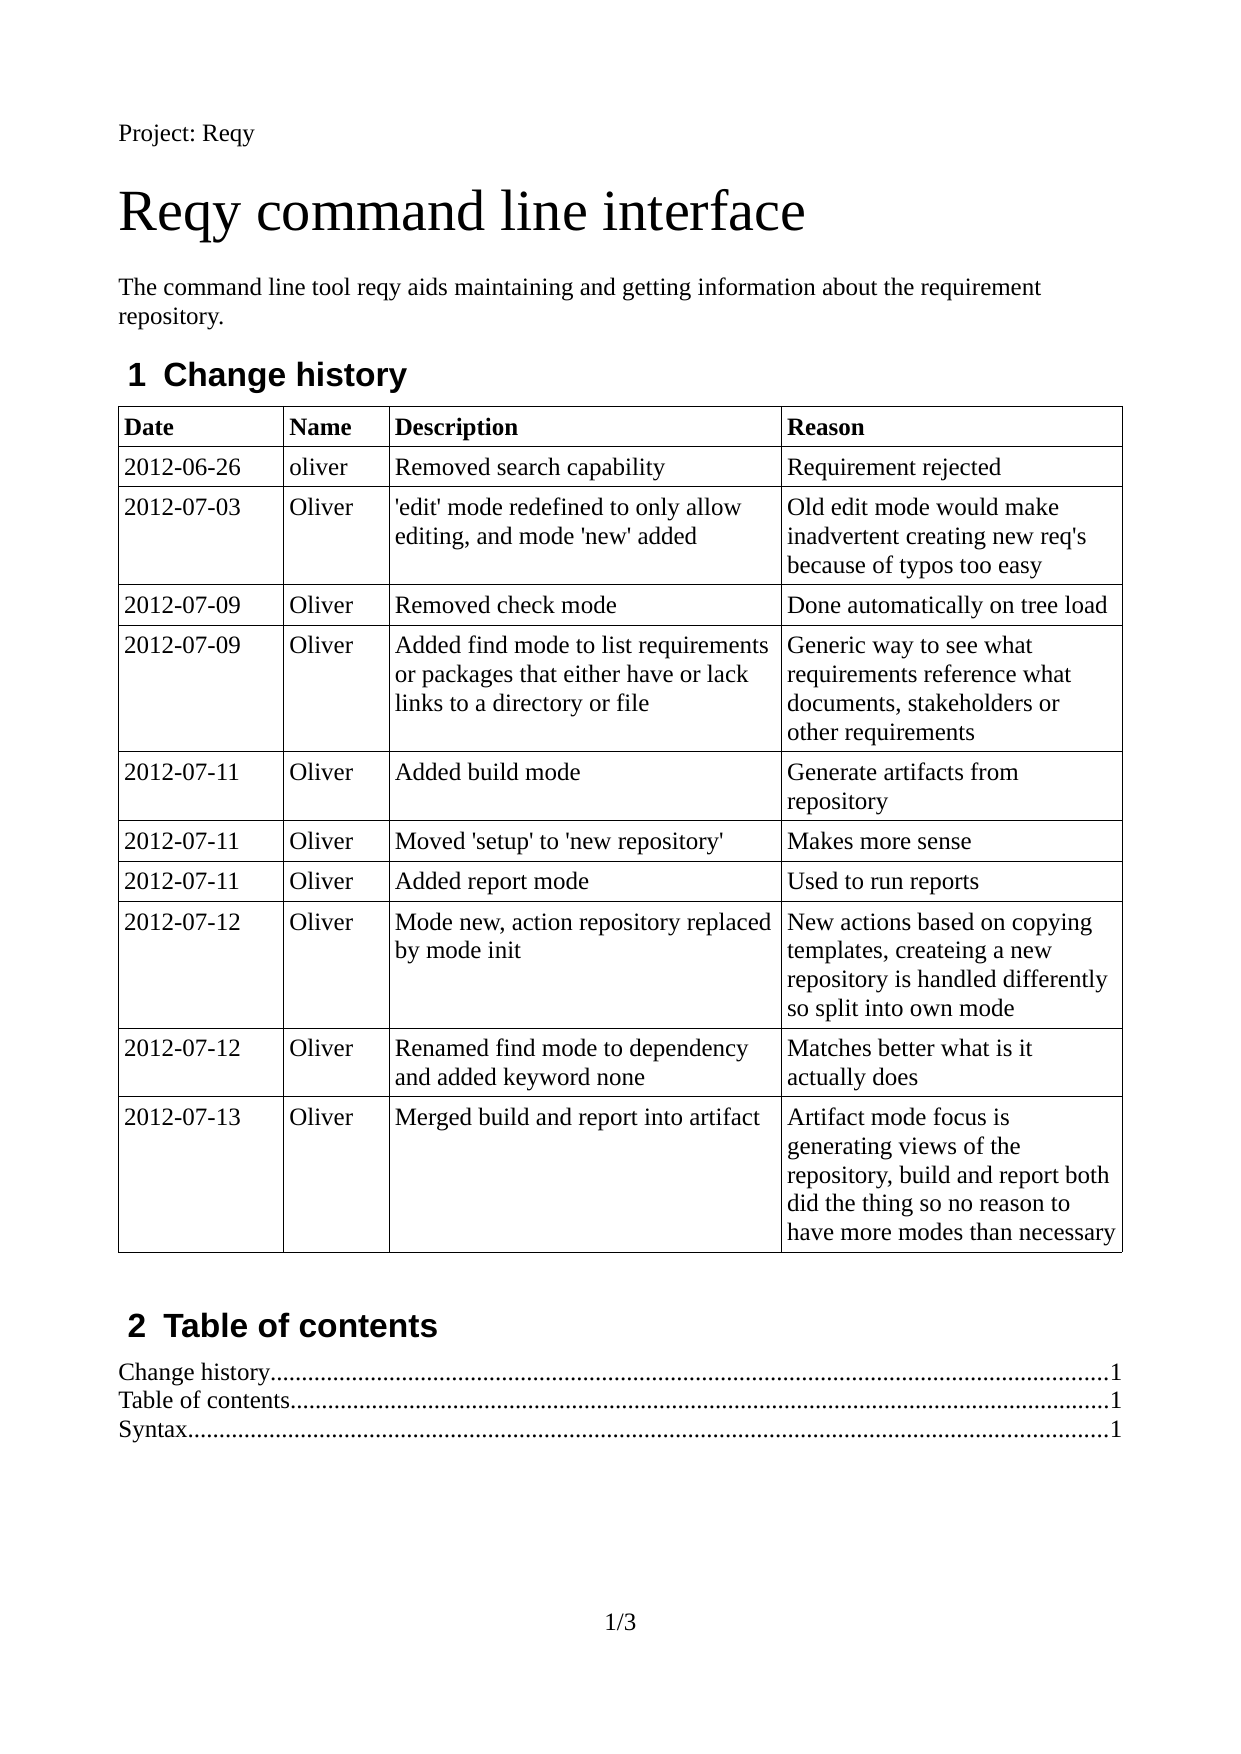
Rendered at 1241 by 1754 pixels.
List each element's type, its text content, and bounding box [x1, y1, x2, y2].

table_cell Renamed find mode to dependency and added keyword none [390, 1029, 781, 1096]
table_cell 2012-07-13 [119, 1097, 283, 1252]
table_cell Old edit mode would make inadvertent creating new req's because of typos too easy [782, 487, 1122, 584]
table_cell Requirement rejected [782, 447, 1122, 486]
table_cell Oliver [284, 752, 389, 820]
subtitle Change history [118, 355, 1122, 393]
table_cell 2012-07-11 [119, 752, 283, 820]
table_cell Oliver [284, 821, 389, 861]
table_cell Oliver [284, 487, 389, 584]
table_cell Oliver [284, 862, 389, 901]
table_cell Moved 'setup' to 'new repository' [390, 821, 781, 861]
table_header Reason [782, 407, 1122, 446]
table_cell Makes more sense [782, 821, 1122, 861]
table_cell 2012-07-03 [119, 487, 283, 584]
table_cell Oliver [284, 585, 389, 624]
text Reqy command line interface [118, 176, 1122, 243]
text Change history 1 [118, 1357, 1122, 1386]
table_cell 2012-07-12 [119, 902, 283, 1027]
table_cell 2012-07-11 [119, 821, 283, 861]
table_cell Merged build and report into artifact [390, 1097, 781, 1252]
table_cell Oliver [284, 1097, 389, 1252]
table_header Date [119, 407, 283, 446]
table_cell 2012-07-11 [119, 862, 283, 901]
table_cell Done automatically on tree load [782, 585, 1122, 624]
table_cell 2012-07-12 [119, 1029, 283, 1096]
table_cell Removed search capability [390, 447, 781, 486]
table_header Name [284, 407, 389, 446]
table_header Description [390, 407, 781, 446]
table_cell Artifact mode focus is generating views of the repository, build and report both did the thing so no reason to have more modes than necessary [782, 1097, 1122, 1252]
table_cell 2012-07-09 [119, 585, 283, 624]
table_cell Matches better what is it actually does [782, 1029, 1122, 1096]
table_cell Added report mode [390, 862, 781, 901]
table_cell Used to run reports [782, 862, 1122, 901]
table_cell Generate artifacts from repository [782, 752, 1122, 820]
table_cell Removed check mode [390, 585, 781, 624]
table_cell Added build mode [390, 752, 781, 820]
text Syntax 1 [118, 1414, 1122, 1443]
table_cell Oliver [284, 626, 389, 751]
table_cell Oliver [284, 902, 389, 1027]
table_cell 2012-07-09 [119, 626, 283, 751]
table_cell oliver [284, 447, 389, 486]
table_cell Mode new, action repository replaced by mode init [390, 902, 781, 1027]
text The command line tool reqy aids maintaining and getting information about the requirement repository. [118, 272, 1122, 330]
text Table of contents 1 [118, 1386, 1122, 1414]
subtitle Table of contents [118, 1306, 1122, 1344]
table_cell 'edit' mode redefined to only allow editing, and mode 'new' added [390, 487, 781, 584]
table_cell Oliver [284, 1029, 389, 1096]
table_cell Generic way to see what requirements reference what documents, stakeholders or other requirements [782, 626, 1122, 751]
table_cell Added find mode to list requirements or packages that either have or lack links to a directory or file [390, 626, 781, 751]
table_cell 2012-06-26 [119, 447, 283, 486]
table_cell New actions based on copying templates, createing a new repository is handled differently so split into own mode [782, 902, 1122, 1027]
